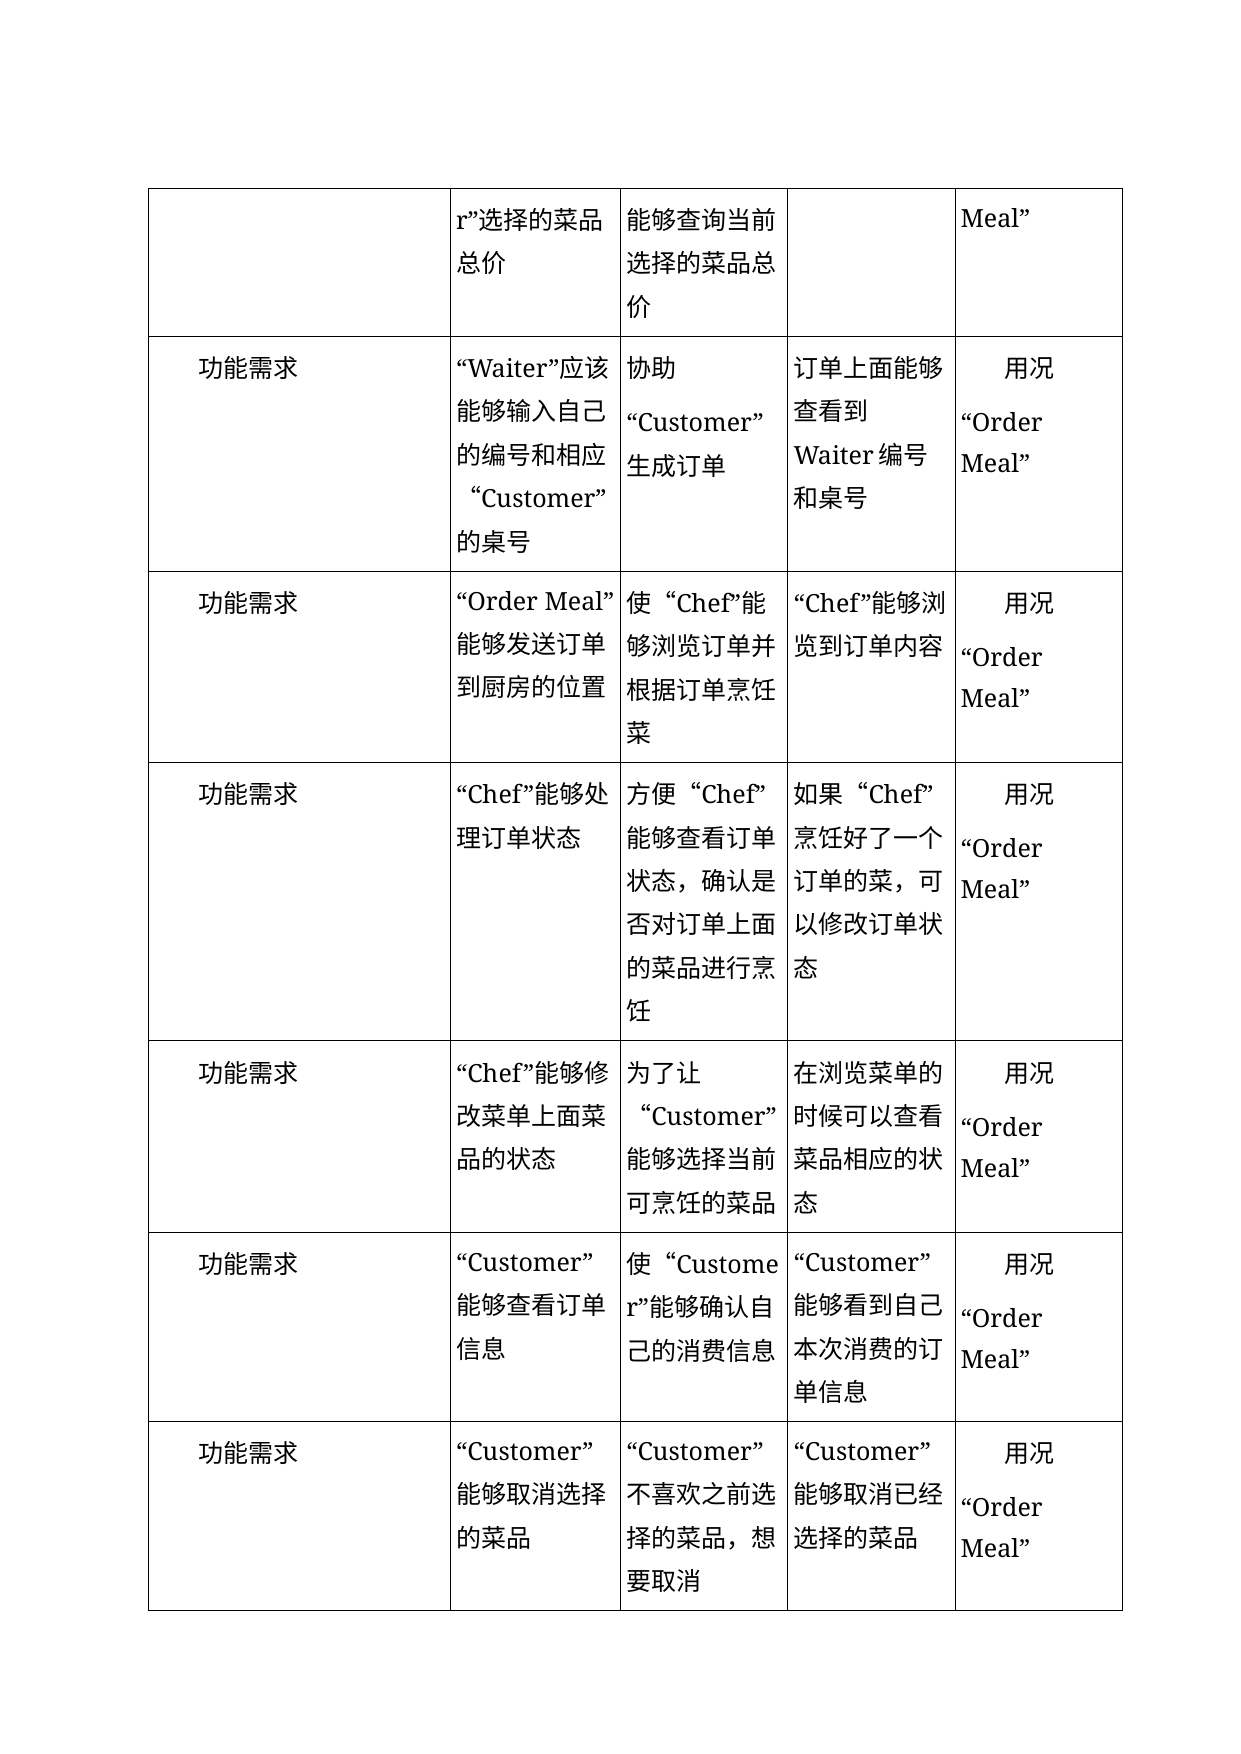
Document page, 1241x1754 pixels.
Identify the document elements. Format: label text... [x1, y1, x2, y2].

table_cell 方便“Chef”能够查看订单状态，确认是否对订单上面的菜品进行烹饪 [621, 763, 787, 1040]
table_cell “Customer”能够查看订单信息 [451, 1233, 620, 1421]
table_cell r”选择的菜品总价 [451, 189, 620, 336]
table_cell “Customer”能够取消已经选择的菜品 [788, 1422, 955, 1610]
table_cell 如果“Chef”烹饪好了一个订单的菜，可以修改订单状态 [788, 763, 955, 1040]
table_cell 能够查询当前选择的菜品总价 [621, 189, 787, 336]
table_cell “Customer”能够看到自己本次消费的订单信息 [788, 1233, 955, 1421]
table_cell 为了让“Customer”能够选择当前可烹饪的菜品 [621, 1041, 787, 1232]
table_cell “Chef”能够修改菜单上面菜品的状态 [451, 1041, 620, 1232]
table_cell 用况 “Order Meal” [956, 337, 1122, 571]
table_cell 功能需求 [149, 337, 450, 571]
table_cell 功能需求 [149, 763, 450, 1040]
table_cell “Customer”能够取消选择的菜品 [451, 1422, 620, 1610]
table_cell [788, 189, 955, 336]
table_cell 用况 “Order Meal” [956, 1422, 1122, 1610]
table_cell 用况 “Order Meal” [956, 763, 1122, 1040]
table_cell Meal” [956, 189, 1122, 336]
table_cell 订单上面能够查看到Waiter编号和桌号 [788, 337, 955, 571]
table_cell “Customer”不喜欢之前选择的菜品，想要取消 [621, 1422, 787, 1610]
table_cell “Chef”能够处理订单状态 [451, 763, 620, 1040]
table_cell 使“Customer”能够确认自己的消费信息 [621, 1233, 787, 1421]
table_cell “Waiter”应该能够输入自己的编号和相应“Customer”的桌号 [451, 337, 620, 571]
table_cell 功能需求 [149, 1422, 450, 1610]
table_cell 协助 “Customer”生成订单 [621, 337, 787, 571]
table_cell [149, 189, 450, 336]
table_cell 用况 “Order Meal” [956, 1233, 1122, 1421]
table_cell 功能需求 [149, 1041, 450, 1232]
table_cell 功能需求 [149, 1233, 450, 1421]
table_cell 使“Chef”能够浏览订单并根据订单烹饪菜 [621, 572, 787, 762]
table_cell “Chef”能够浏览到订单内容 [788, 572, 955, 762]
table_cell 用况 “Order Meal” [956, 1041, 1122, 1232]
table_cell 用况 “Order Meal” [956, 572, 1122, 762]
table_cell “Order Meal”能够发送订单到厨房的位置 [451, 572, 620, 762]
table_cell 在浏览菜单的时候可以查看菜品相应的状态 [788, 1041, 955, 1232]
table_cell 功能需求 [149, 572, 450, 762]
